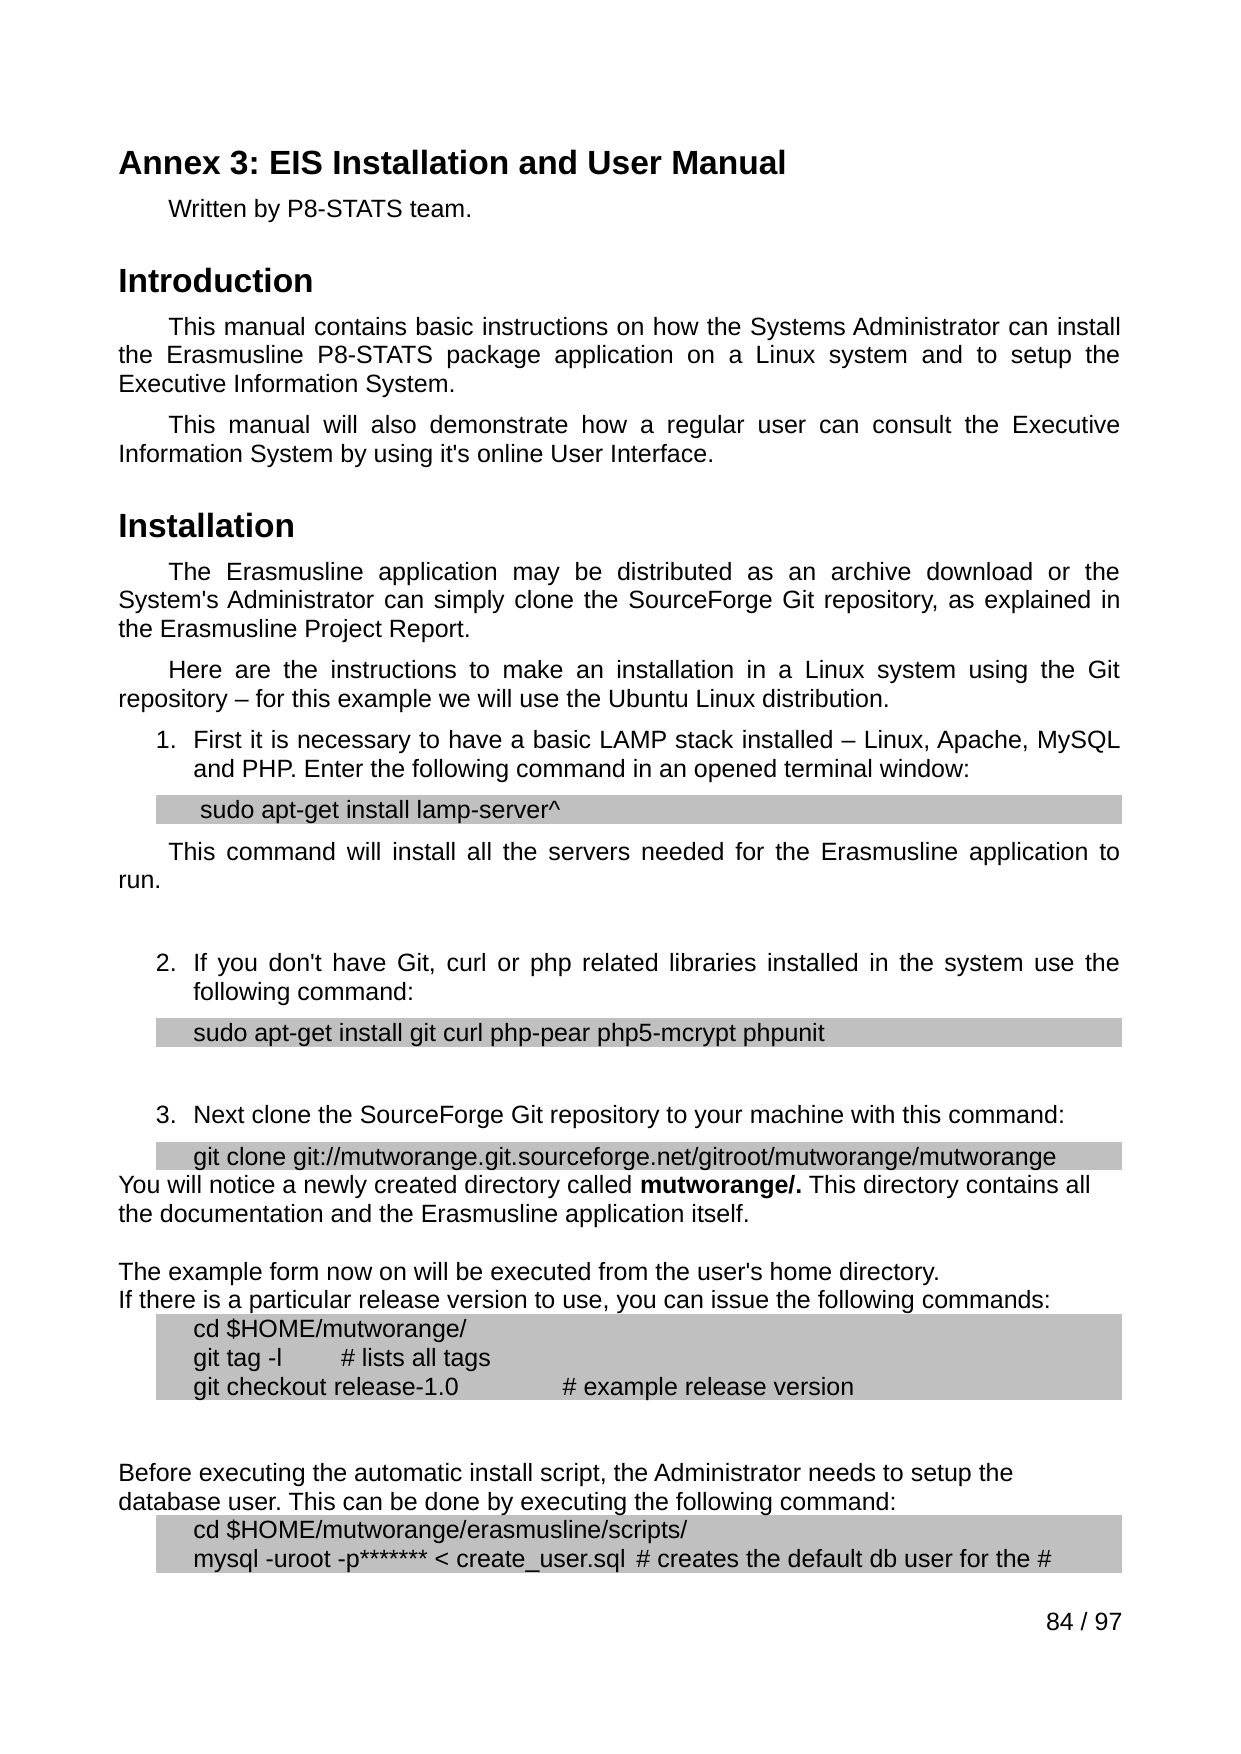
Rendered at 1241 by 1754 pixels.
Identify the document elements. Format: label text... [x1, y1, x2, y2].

text Here are the instructions to make an installation in a Linux system using the Git repository – for this example we will use the Ubuntu Linux distribution. [118, 655, 1122, 713]
text If there is a particular release version to use, you can issue the following commands: [118, 1285, 1122, 1314]
list sudo apt-get install git curl php-pear php5-mcrypt phpunit [156, 1018, 1122, 1047]
subtitle Installation [118, 505, 1122, 544]
text This manual will also demonstrate how a regular user can consult the Executive Information System by using it's online User Interface. [118, 410, 1122, 468]
text Before executing the automatic install script, the Administrator needs to setup the database user. This can be done by executing the following command: [118, 1458, 1122, 1515]
list Next clone the SourceForge Git repository to your machine with this command: [156, 1100, 1122, 1129]
list If you don't have Git, curl or php related libraries installed in the system use the following command: [156, 948, 1122, 1005]
text Written by P8-STATS team. [118, 194, 1122, 223]
list git clone git://mutworange.git.sourceforge.net/gitroot/mutworange/mutworange [156, 1142, 1122, 1170]
list First it is necessary to have a basic LAMP stack installed – Linux, Apache, MySQL and PHP. Enter the following command in an opened terminal window: [156, 725, 1122, 783]
text You will notice a newly created directory called mutworange/. This directory contains all the documentation and the Erasmusline application itself. [118, 1170, 1122, 1228]
text This manual contains basic instructions on how the Systems Administrator can install the Erasmusline P8-STATS package application on a Linux system and to setup the Executive Information System. [118, 312, 1122, 398]
text The Erasmusline application may be distributed as an archive download or the System's Administrator can simply clone the SourceForge Git repository, as explained in the Erasmusline Project Report. [118, 557, 1122, 643]
list sudo apt-get install lamp-server^ [156, 795, 1122, 824]
text This command will install all the servers needed for the Erasmusline application to run. [118, 837, 1122, 894]
list git checkout release-1.0 # example release version [156, 1372, 1122, 1400]
list cd $HOME/mutworange/erasmusline/scripts/ [156, 1515, 1122, 1544]
subtitle Introduction [118, 261, 1122, 299]
subtitle Annex 3: EIS Installation and User Manual [118, 143, 1122, 182]
list mysql -uroot -p******* < create_user.sql # creates the default db user for the # [156, 1544, 1122, 1573]
text The example form now on will be executed from the user's home directory. [118, 1257, 1122, 1285]
list git tag -l # lists all tags [156, 1343, 1122, 1372]
list cd $HOME/mutworange/ [156, 1314, 1122, 1343]
